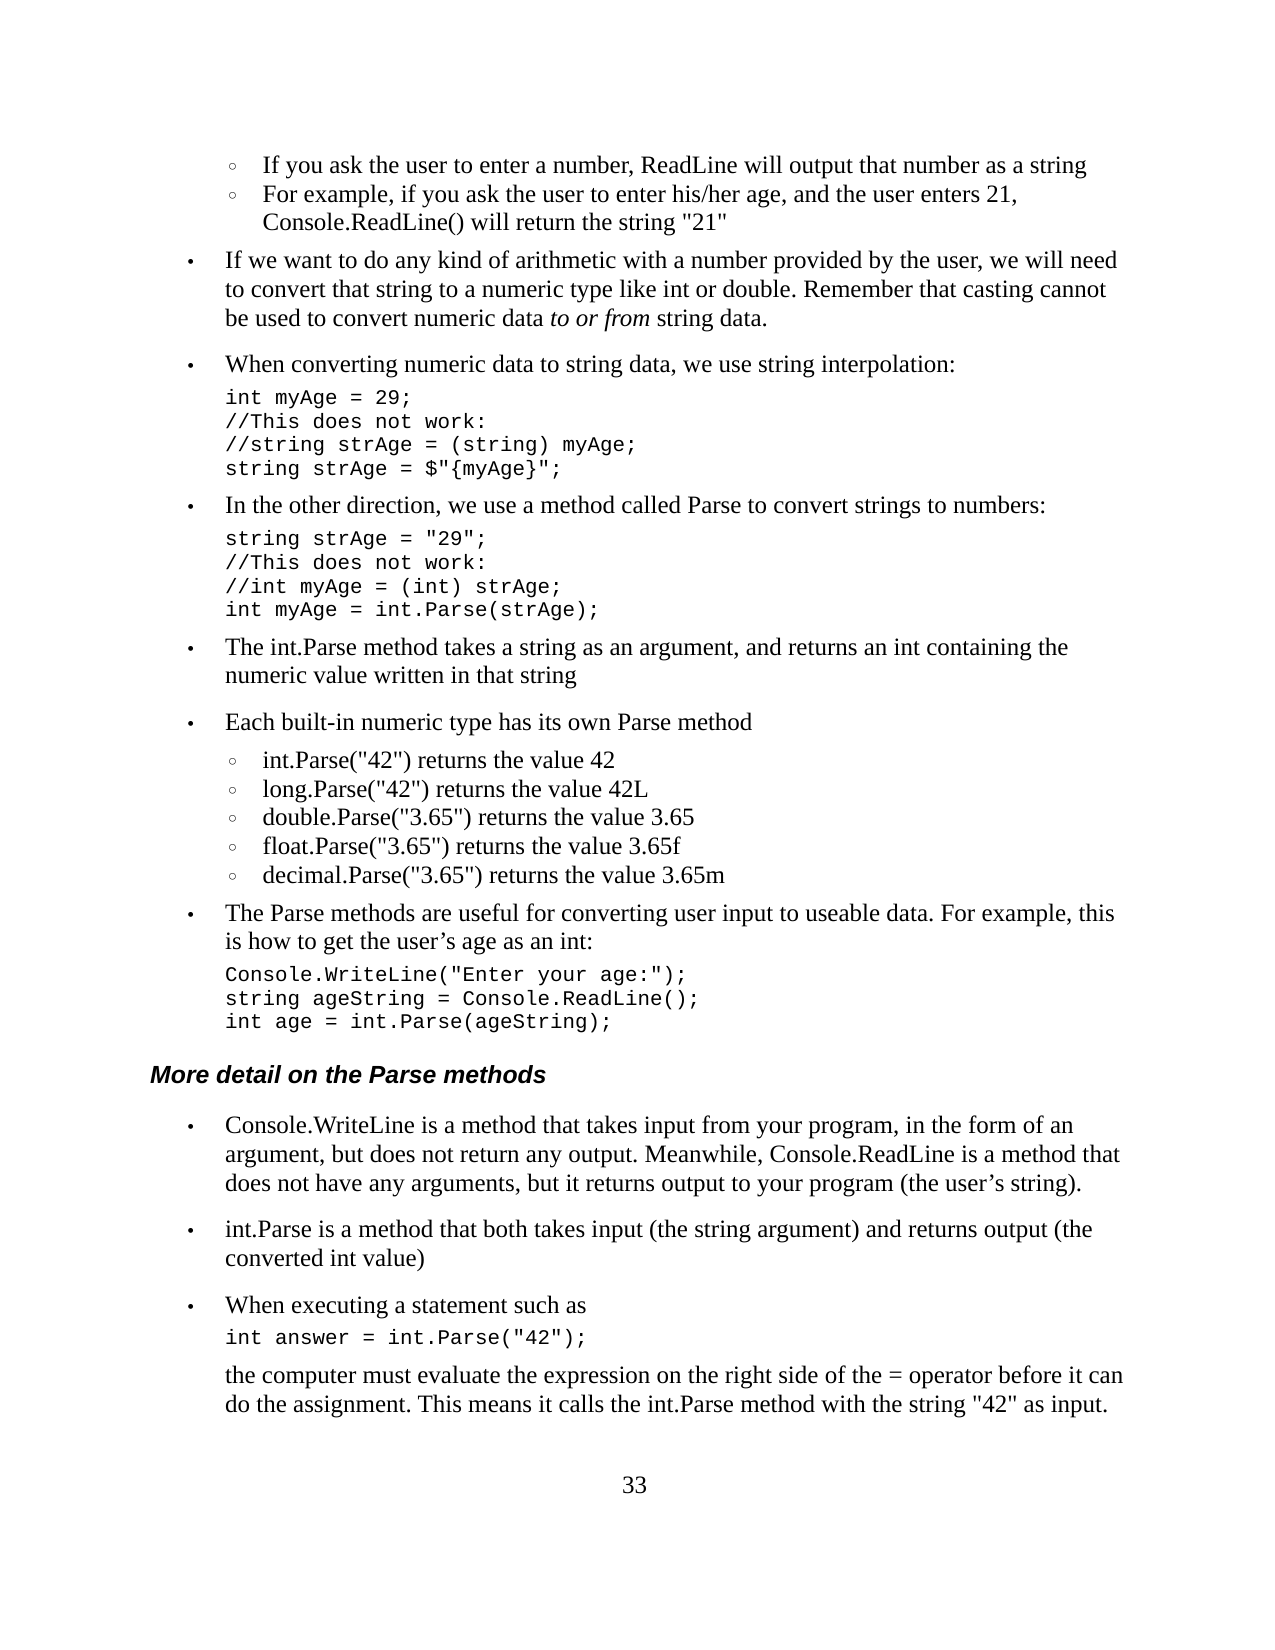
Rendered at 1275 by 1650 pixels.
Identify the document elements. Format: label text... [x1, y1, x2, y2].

list int.Parse is a method that both takes input (the string argument) and returns output (the converted int value) [187, 1214, 1125, 1272]
list If you ask the user to enter a number, ReadLine will output that number as a string [225, 150, 1125, 179]
list int age = int.Parse(ageString); [187, 1011, 1125, 1035]
list The Parse methods are useful for converting user input to useable data. For example, this is how to get the user’s age as an int: [187, 898, 1125, 955]
list For example, if you ask the user to enter his/her age, and the user enters 21, Console.ReadLine() will return the string "21" [225, 179, 1125, 236]
list If we want to do any kind of arithmetic with a number provided by the user, we will need to convert that string to a numeric type like int or double. Remember that casting cannot be used to convert numeric data to or from string data. [187, 245, 1125, 331]
subtitle More detail on the Parse methods [150, 1060, 1125, 1089]
list When converting numeric data to string data, we use string interpolation: [187, 349, 1125, 378]
list //int myAge = (int) strAge; [187, 576, 1125, 599]
list int answer = int.Parse("42"); [187, 1327, 1125, 1351]
list string ageString = Console.ReadLine(); [187, 988, 1125, 1011]
list //This does not work: [187, 552, 1125, 576]
list string strAge = $"{myAge}"; [187, 458, 1125, 482]
list In the other direction, we use a method called Parse to convert strings to numbers: [187, 491, 1125, 519]
list double.Parse("3.65") returns the value 3.65 [225, 802, 1125, 831]
list Console.WriteLine("Enter your age:"); [187, 964, 1125, 988]
list decimal.Parse("3.65") returns the value 3.65m [225, 860, 1125, 889]
list //This does not work: [187, 411, 1125, 434]
list //string strAge = (string) myAge; [187, 434, 1125, 458]
list Each built-in numeric type has its own Parse method [187, 707, 1125, 736]
list int myAge = int.Parse(strAge); [187, 599, 1125, 623]
list Console.WriteLine is a method that takes input from your program, in the form of an argument, but does not return any output. Meanwhile, Console.ReadLine is a method that does not have any arguments, but it returns output to your program (the user’s string). [187, 1110, 1125, 1196]
list float.Parse("3.65") returns the value 3.65f [225, 831, 1125, 860]
list The int.Parse method takes a string as an argument, and returns an int containing the numeric value written in that string [187, 632, 1125, 689]
list When executing a statement such as [187, 1290, 1125, 1318]
list long.Parse("42") returns the value 42L [225, 774, 1125, 802]
list int.Parse("42") returns the value 42 [225, 745, 1125, 774]
list int myAge = 29; [187, 387, 1125, 411]
list the computer must evaluate the expression on the right side of the = operator before it can do the assignment. This means it calls the int.Parse method with the string "42" as input. [187, 1360, 1125, 1417]
list string strAge = "29"; [187, 528, 1125, 552]
